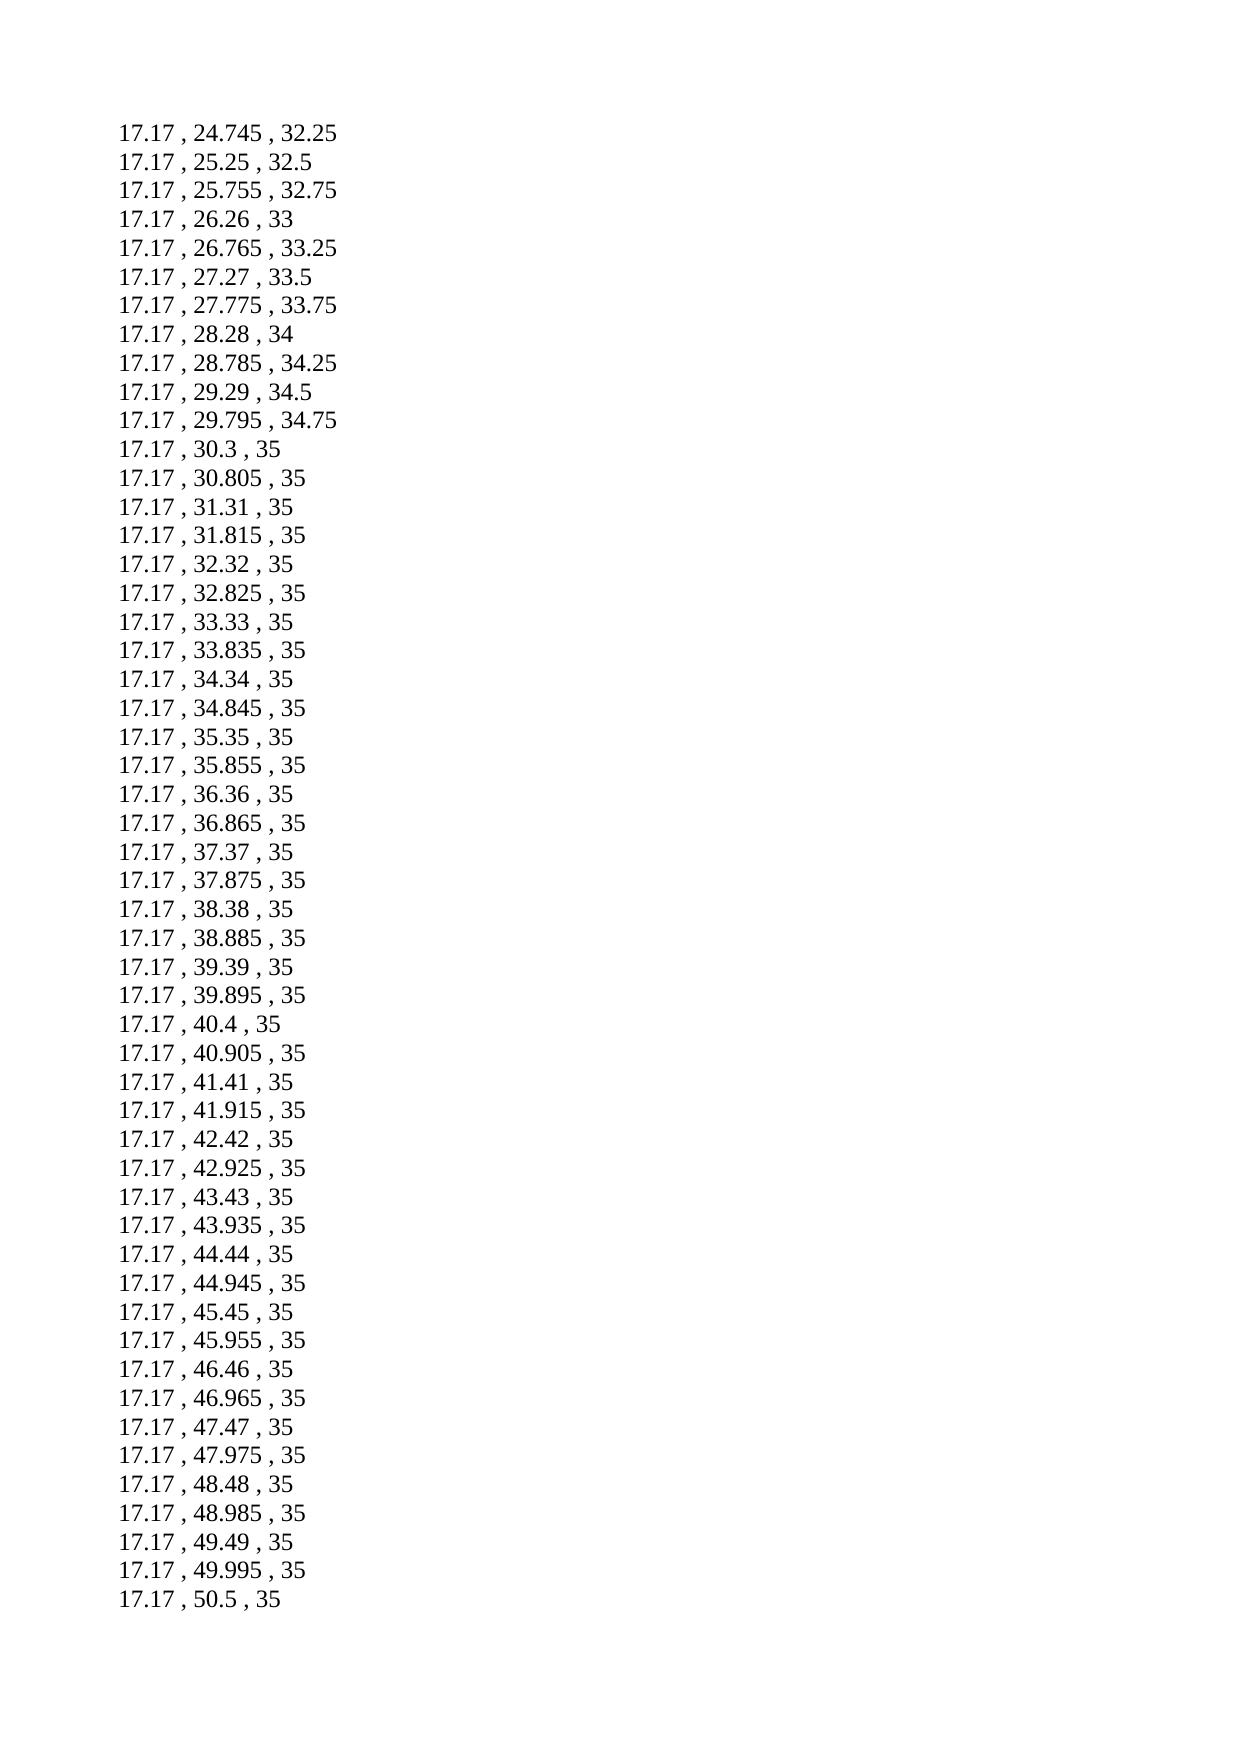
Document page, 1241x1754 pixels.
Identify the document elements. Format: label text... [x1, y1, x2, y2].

text 17.17 , 28.28 , 34 [118, 319, 1122, 348]
text 17.17 , 32.32 , 35 [118, 549, 1122, 578]
text 17.17 , 42.925 , 35 [118, 1153, 1122, 1182]
text 17.17 , 43.935 , 35 [118, 1211, 1122, 1239]
text 17.17 , 43.43 , 35 [118, 1182, 1122, 1211]
text 17.17 , 40.905 , 35 [118, 1038, 1122, 1067]
text 17.17 , 30.805 , 35 [118, 463, 1122, 492]
text 17.17 , 33.33 , 35 [118, 607, 1122, 636]
text 17.17 , 29.795 , 34.75 [118, 406, 1122, 434]
text 17.17 , 29.29 , 34.5 [118, 377, 1122, 406]
text 17.17 , 39.895 , 35 [118, 981, 1122, 1009]
text 17.17 , 48.48 , 35 [118, 1469, 1122, 1498]
text 17.17 , 24.745 , 32.25 [118, 118, 1122, 147]
text 17.17 , 40.4 , 35 [118, 1009, 1122, 1038]
text 17.17 , 47.47 , 35 [118, 1412, 1122, 1441]
text 17.17 , 39.39 , 35 [118, 952, 1122, 981]
text 17.17 , 37.875 , 35 [118, 866, 1122, 894]
text 17.17 , 50.5 , 35 [118, 1584, 1122, 1613]
text 17.17 , 28.785 , 34.25 [118, 348, 1122, 377]
text 17.17 , 30.3 , 35 [118, 434, 1122, 463]
text 17.17 , 32.825 , 35 [118, 578, 1122, 607]
text 17.17 , 36.865 , 35 [118, 808, 1122, 837]
text 17.17 , 42.42 , 35 [118, 1124, 1122, 1153]
text 17.17 , 34.845 , 35 [118, 693, 1122, 722]
text 17.17 , 26.26 , 33 [118, 204, 1122, 233]
text 17.17 , 27.775 , 33.75 [118, 291, 1122, 319]
text 17.17 , 41.915 , 35 [118, 1096, 1122, 1124]
text 17.17 , 49.995 , 35 [118, 1556, 1122, 1584]
text 17.17 , 44.44 , 35 [118, 1239, 1122, 1268]
text 17.17 , 46.46 , 35 [118, 1354, 1122, 1383]
text 17.17 , 34.34 , 35 [118, 664, 1122, 693]
text 17.17 , 49.49 , 35 [118, 1527, 1122, 1556]
text 17.17 , 41.41 , 35 [118, 1067, 1122, 1096]
text 17.17 , 36.36 , 35 [118, 779, 1122, 808]
text 17.17 , 35.855 , 35 [118, 751, 1122, 779]
text 17.17 , 33.835 , 35 [118, 636, 1122, 664]
text 17.17 , 25.755 , 32.75 [118, 176, 1122, 204]
text 17.17 , 31.815 , 35 [118, 521, 1122, 549]
text 17.17 , 27.27 , 33.5 [118, 262, 1122, 291]
text 17.17 , 45.955 , 35 [118, 1326, 1122, 1354]
text 17.17 , 25.25 , 32.5 [118, 147, 1122, 176]
text 17.17 , 46.965 , 35 [118, 1383, 1122, 1412]
text 17.17 , 38.885 , 35 [118, 923, 1122, 952]
text 17.17 , 47.975 , 35 [118, 1441, 1122, 1469]
text 17.17 , 38.38 , 35 [118, 894, 1122, 923]
text 17.17 , 44.945 , 35 [118, 1268, 1122, 1297]
text 17.17 , 48.985 , 35 [118, 1498, 1122, 1527]
text 17.17 , 35.35 , 35 [118, 722, 1122, 751]
text 17.17 , 45.45 , 35 [118, 1297, 1122, 1326]
text 17.17 , 37.37 , 35 [118, 837, 1122, 866]
text 17.17 , 26.765 , 33.25 [118, 233, 1122, 262]
text 17.17 , 31.31 , 35 [118, 492, 1122, 521]
